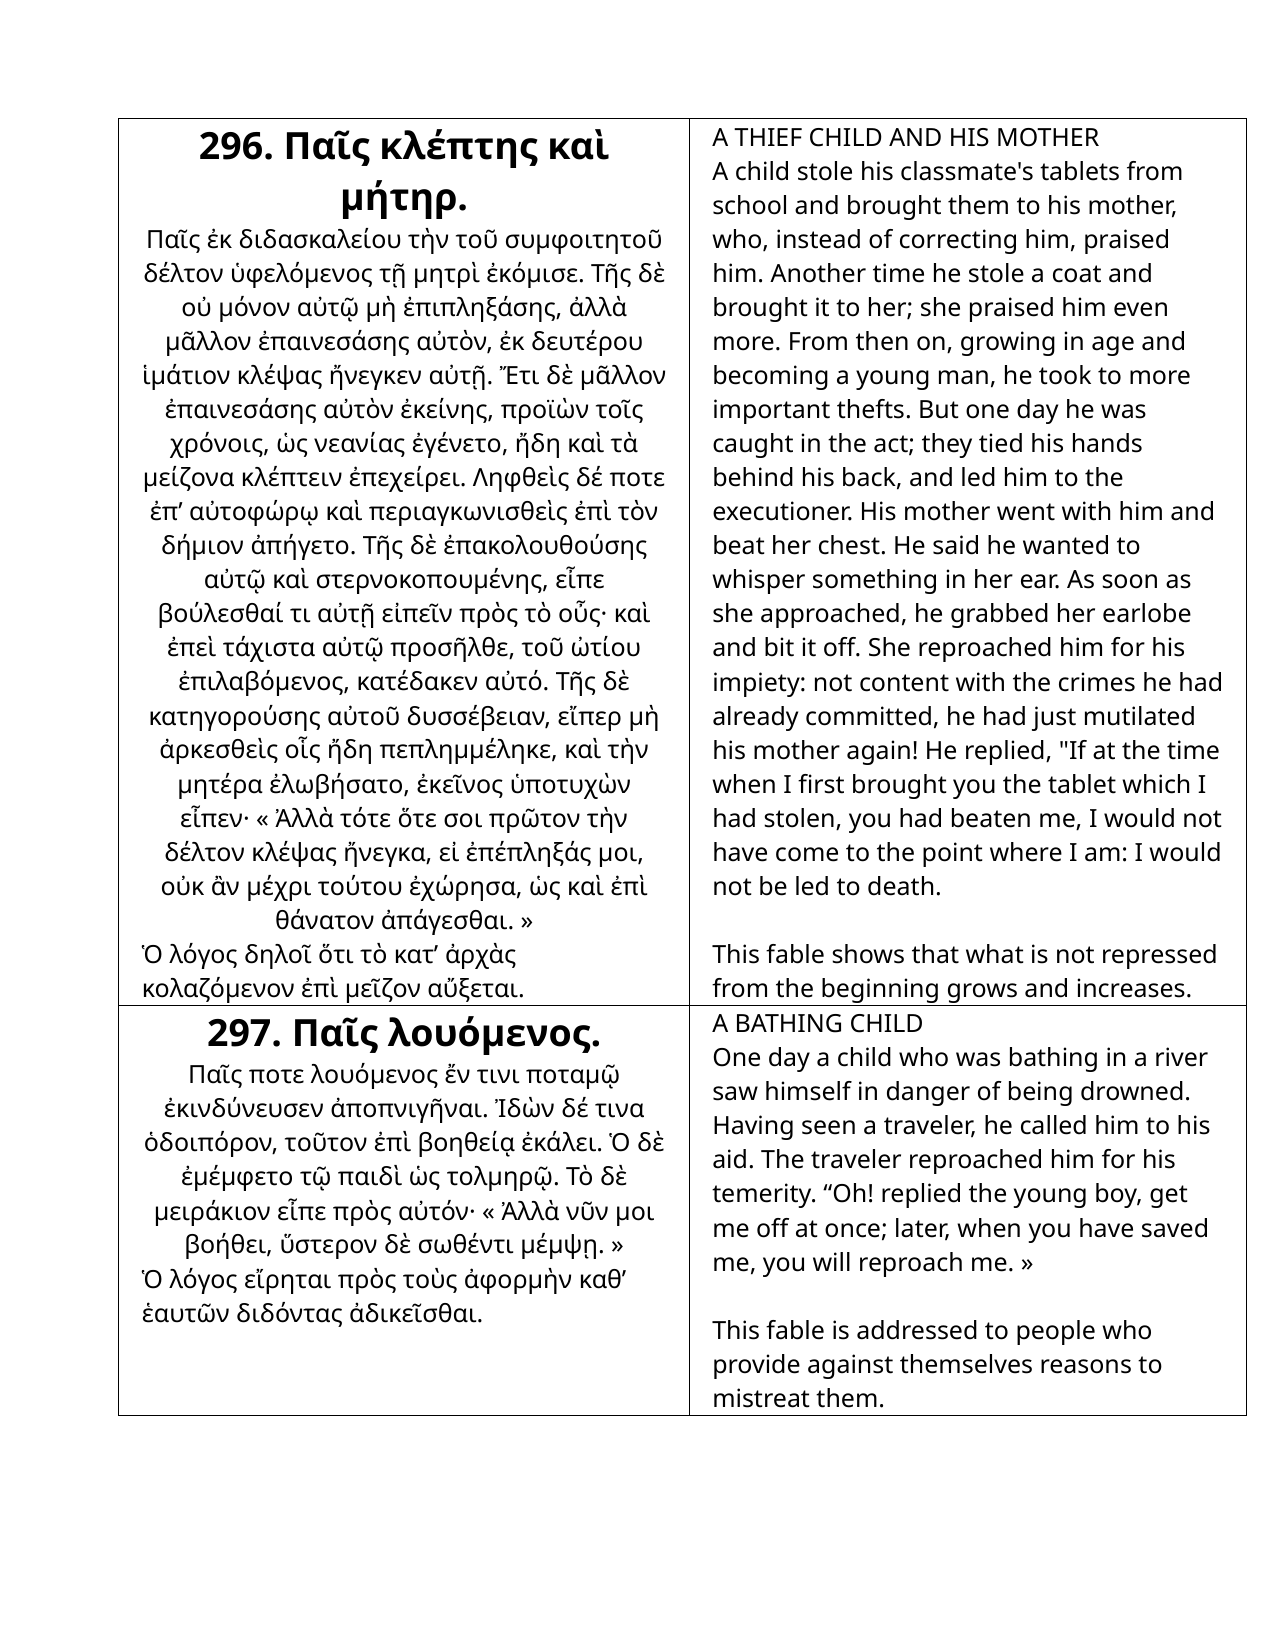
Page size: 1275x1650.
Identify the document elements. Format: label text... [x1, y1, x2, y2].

table_cell A THIEF CHILD AND HIS MOTHER A child stole his classmate's tablets from school and brought them to his mother, who, instead of correcting him, praised him. Another time he stole a coat and brought it to her; she praised him even more. From then on, growing in age and becoming a young man, he took to more important thefts. But one day he was caught in the act; they tied his hands behind his back, and led him to the executioner. His mother went with him and beat her chest. He said he wanted to whisper something in her ear. As soon as she approached, he grabbed her earlobe and bit it off. She reproached him for his impiety: not content with the crimes he had already committed, he had just mutilated his mother again! He replied, "If at the time when I first brought you the tablet which I had stolen, you had beaten me, I would not have come to the point where I am: I would not be led to death. This fable shows that what is not repressed from the beginning grows and increases. [690, 119, 1246, 1005]
table_cell A BATHING CHILD One day a child who was bathing in a river saw himself in danger of being drowned. Having seen a traveler, he called him to his aid. The traveler reproached him for his temerity. “Oh! replied the young boy, get me off at once; later, when you have saved me, you will reproach me. » This fable is addressed to people who provide against themselves reasons to mistreat them. [690, 1006, 1246, 1414]
table_cell 297. Παῖς λουόμενος. Παῖς ποτε λουόμενος ἔν τινι ποταμῷ ἐκινδύνευσεν ἀποπνιγῆναι. Ἰδὼν δέ τινα ὁδοιπόρον, τοῦτον ἐπὶ βοηθείᾳ ἐκάλει. Ὁ δὲ ἐμέμφετο τῷ παιδὶ ὡς τολμηρῷ. Τὸ δὲ μειράκιον εἶπε πρὸς αὐτόν· « Ἀλλὰ νῦν μοι βοήθει, ὕστερον δὲ σωθέντι μέμψῃ. » Ὁ λόγος εἴρηται πρὸς τοὺς ἀφορμὴν καθ’ ἑαυτῶν διδόντας ἀδικεῖσθαι. [119, 1006, 689, 1414]
table_cell 296. Παῖς κλέπτης καὶ μήτηρ. Παῖς ἐκ διδασκαλείου τὴν τοῦ συμφοιτητοῦ δέλτον ὑφελόμενος τῇ μητρὶ ἐκόμισε. Τῆς δὲ οὐ μόνον αὐτῷ μὴ ἐπιπληξάσης, ἀλλὰ μᾶλλον ἐπαινεσάσης αὐτὸν, ἐκ δευτέρου ἱμάτιον κλέψας ἤνεγκεν αὐτῇ. Ἔτι δὲ μᾶλλον ἐπαινεσάσης αὐτὸν ἐκείνης, προϊὼν τοῖς χρόνοις, ὡς νεανίας ἐγένετο, ἤδη καὶ τὰ μείζονα κλέπτειν ἐπεχείρει. Ληφθεὶς δέ ποτε ἐπ’ αὐτοφώρῳ καὶ περιαγκωνισθεὶς ἐπὶ τὸν δήμιον ἀπήγετο. Τῆς δὲ ἐπακολουθούσης αὐτῷ καὶ στερνοκοπουμένης, εἶπε βούλεσθαί τι αὐτῇ εἰπεῖν πρὸς τὸ οὖς· καὶ ἐπεὶ τάχιστα αὐτῷ προσῆλθε, τοῦ ὠτίου ἐπιλαβόμενος, κατέδακεν αὐτό. Τῆς δὲ κατηγορούσης αὐτοῦ δυσσέβειαν, εἴπερ μὴ ἀρκεσθεὶς οἷς ἤδη πεπλημμέληκε, καὶ τὴν μητέρα ἐλωβήσατο, ἐκεῖνος ὑποτυχὼν εἶπεν· « Ἀλλὰ τότε ὅτε σοι πρῶτον τὴν δέλτον κλέψας ἤνεγκα, εἰ ἐπέπληξάς μοι, οὐκ ἂν μέχρι τούτου ἐχώρησα, ὡς καὶ ἐπὶ θάνατον ἀπάγεσθαι. » Ὁ λόγος δηλοῖ ὅτι τὸ κατ’ ἀρχὰς κολαζόμενον ἐπὶ μεῖζον αὔξεται. [119, 119, 689, 1005]
